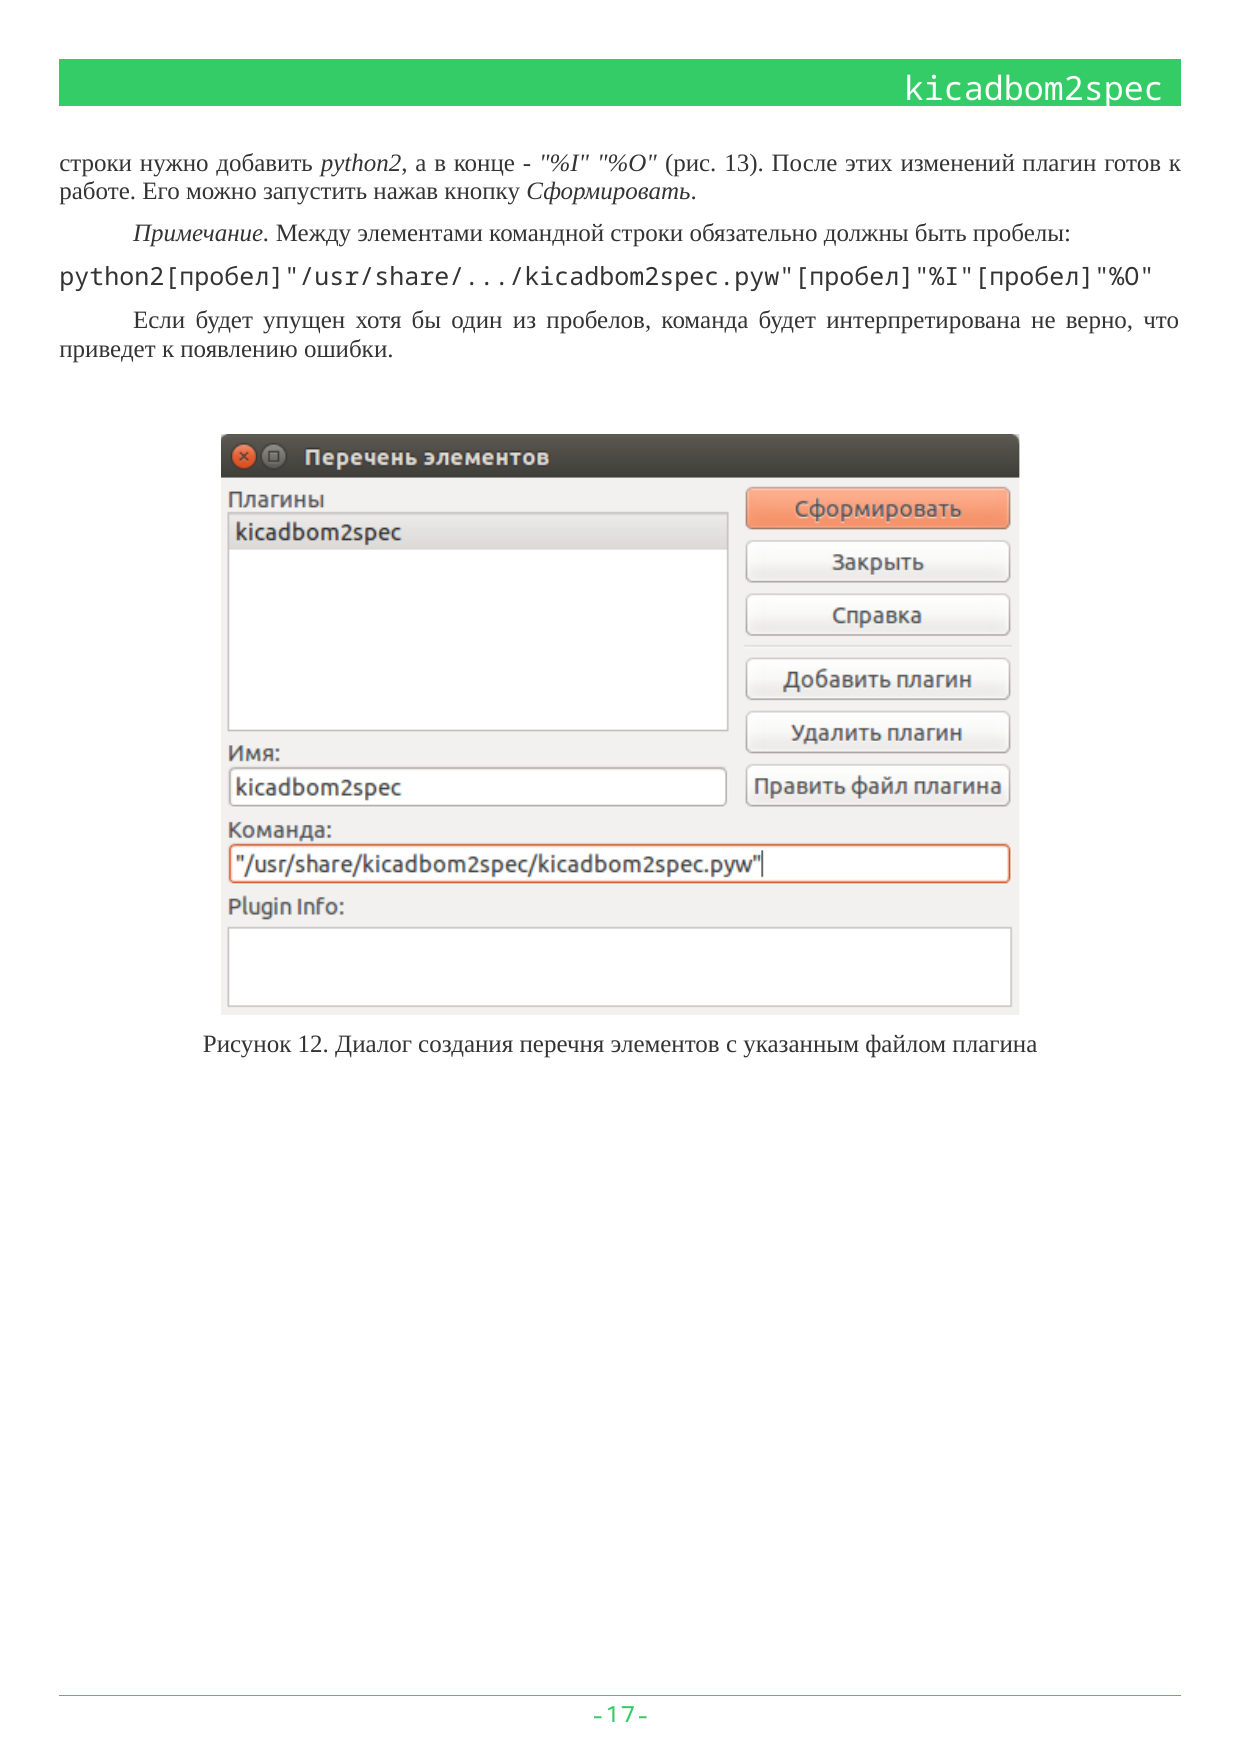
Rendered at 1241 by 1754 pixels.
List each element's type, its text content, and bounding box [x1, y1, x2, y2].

text python2[пробел]"/usr/share/.../kicadbom2spec.pyw"[пробел]"%I"[пробел]"%O" [59, 259, 1181, 293]
text Если будет упущен хотя бы один из пробелов, команда будет интерпретирована не верно, что приведет к появлению ошибки. [59, 306, 1181, 363]
text Рисунок 12. Диалог создания перечня элементов с указанным файлом плагина [114, 1015, 1126, 1057]
text строки нужно добавить python2, а в конце - "%I" "%O" (рис. 13). После этих изменений плагин готов к работе. Его можно запустить нажав кнопку Сформировать. [59, 148, 1181, 205]
picture [221, 434, 1020, 1015]
text Примечание. Между элементами командной строки обязательно должны быть пробелы: [59, 218, 1181, 246]
